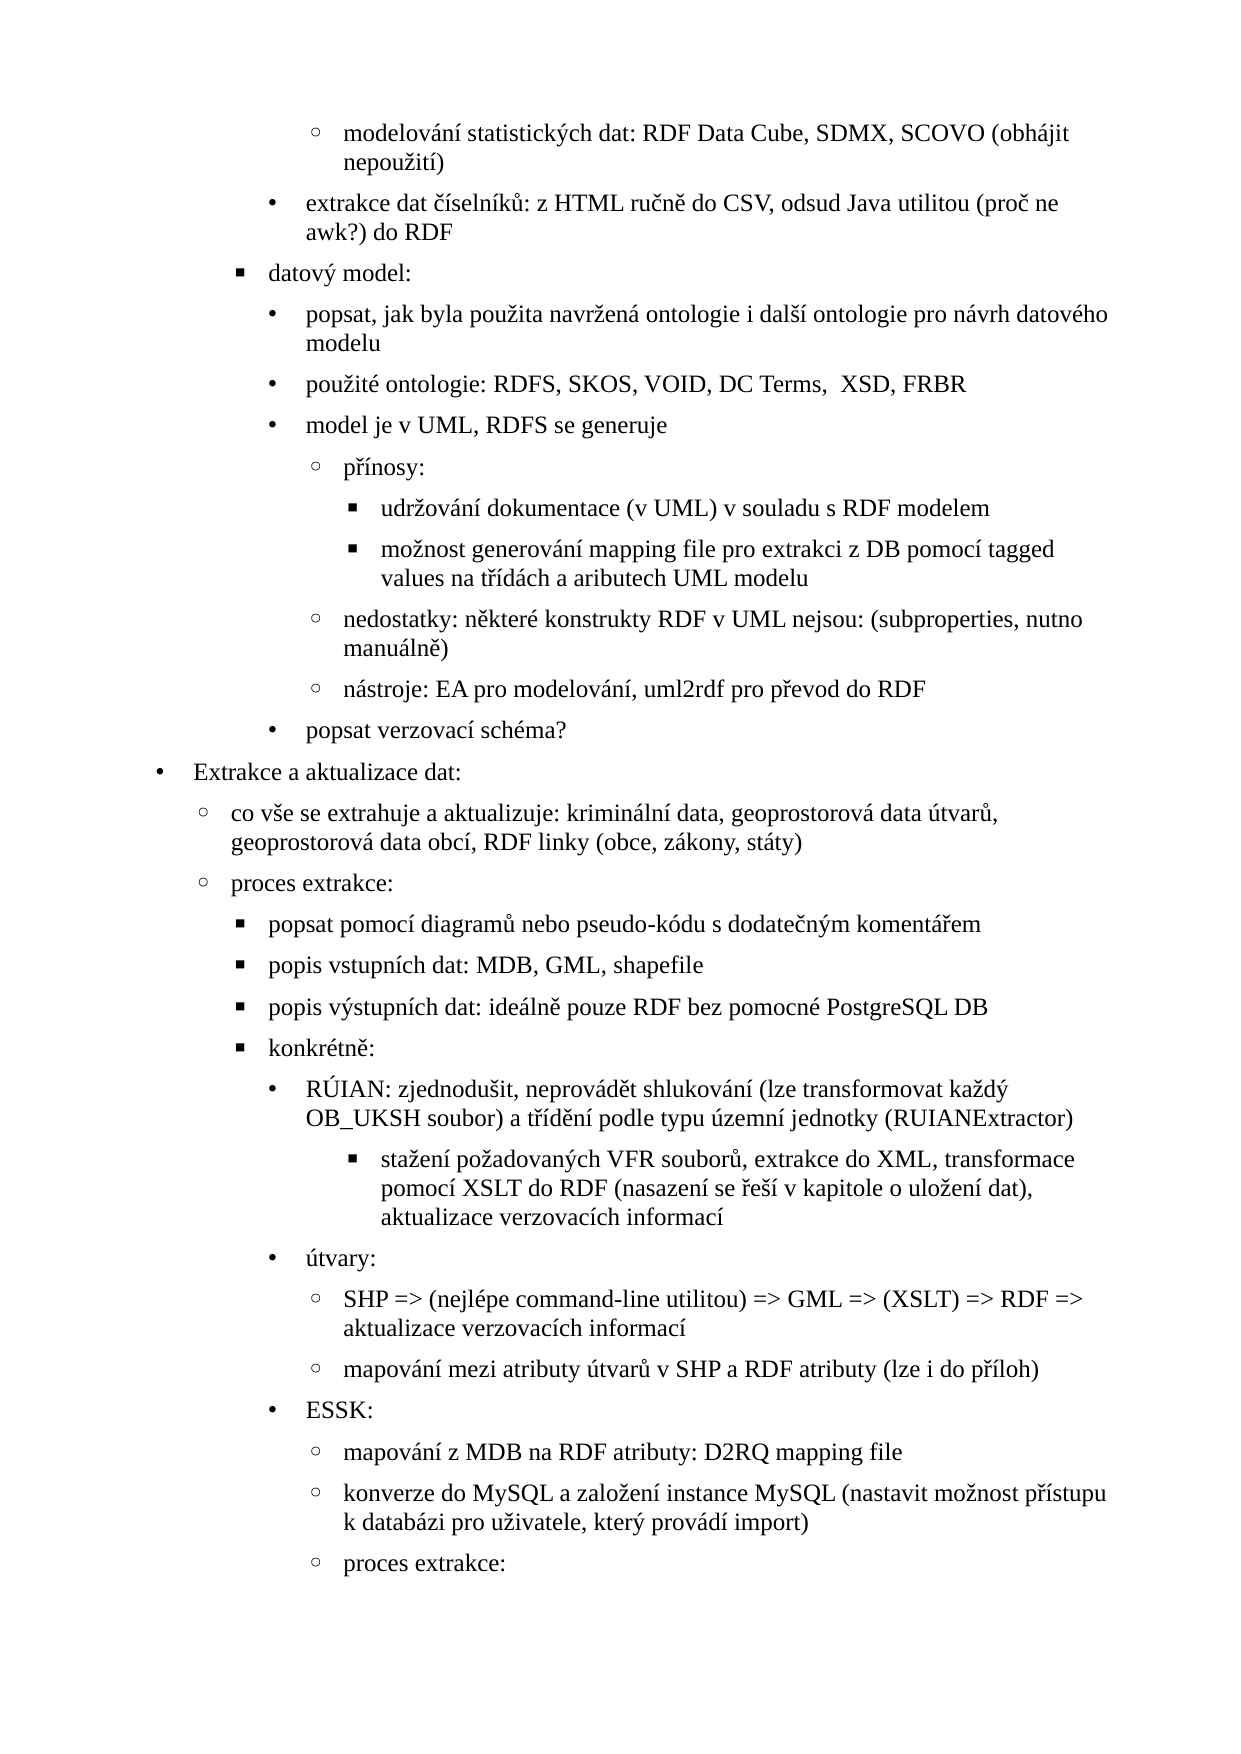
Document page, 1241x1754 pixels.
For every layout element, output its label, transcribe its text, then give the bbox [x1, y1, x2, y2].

list popsat pomocí diagramů nebo pseudo-kódu s dodatečným komentářem [231, 909, 1122, 938]
list mapování z MDB na RDF atributy: D2RQ mapping file [306, 1437, 1122, 1466]
list co vše se extrahuje a aktualizuje: kriminální data, geoprostorová data útvarů, geoprostorová data obcí, RDF linky (obce, zákony, státy) [193, 798, 1122, 856]
list popis výstupních dat: ideálně pouze RDF bez pomocné PostgreSQL DB [231, 992, 1122, 1021]
list SHP => (nejlépe command-line utilitou) => GML => (XSLT) => RDF => aktualizace verzovacích informací [306, 1284, 1122, 1342]
list nedostatky: některé konstrukty RDF v UML nejsou: (subproperties, nutno manuálně) [306, 604, 1122, 662]
list popis vstupních dat: MDB, GML, shapefile [231, 951, 1122, 979]
list stažení požadovaných VFR souborů, extrakce do XML, transformace pomocí XSLT do RDF (nasazení se řeší v kapitole o uložení dat), aktualizace verzovacích informací [343, 1144, 1122, 1231]
list proces extrakce: [306, 1548, 1122, 1577]
list konverze do MySQL a založení instance MySQL (nastavit možnost přístupu k databázi pro uživatele, který provádí import) [306, 1478, 1122, 1536]
list model je v UML, RDFS se generuje [268, 411, 1122, 439]
list datový model: [231, 258, 1122, 287]
list mapování mezi atributy útvarů v SHP a RDF atributy (lze i do příloh) [306, 1354, 1122, 1383]
list útvary: [268, 1243, 1122, 1272]
list popsat, jak byla použita navržená ontologie i další ontologie pro návrh datového modelu [268, 299, 1122, 357]
list nástroje: EA pro modelování, uml2rdf pro převod do RDF [306, 674, 1122, 703]
list modelování statistických dat: RDF Data Cube, SDMX, SCOVO (obhájit nepoužití) [306, 118, 1122, 176]
list extrakce dat číselníků: z HTML ručně do CSV, odsud Java utilitou (proč ne awk?) do RDF [268, 188, 1122, 246]
list proces extrakce: [193, 868, 1122, 897]
list popsat verzovací schéma? [268, 716, 1122, 744]
list možnost generování mapping file pro extrakci z DB pomocí tagged values na třídách a aributech UML modelu [343, 534, 1122, 592]
list ESSK: [268, 1396, 1122, 1424]
list přínosy: [306, 452, 1122, 481]
list konkrétně: [231, 1033, 1122, 1062]
list Extrakce a aktualizace dat: [156, 757, 1122, 786]
list RÚIAN: zjednodušit, neprovádět shlukování (lze transformovat každý OB_UKSH soubor) a třídění podle typu územní jednotky (RUIANExtractor) [268, 1074, 1122, 1132]
list použité ontologie: RDFS, SKOS, VOID, DC Terms, XSD, FRBR [268, 369, 1122, 398]
list udržování dokumentace (v UML) v souladu s RDF modelem [343, 493, 1122, 522]
